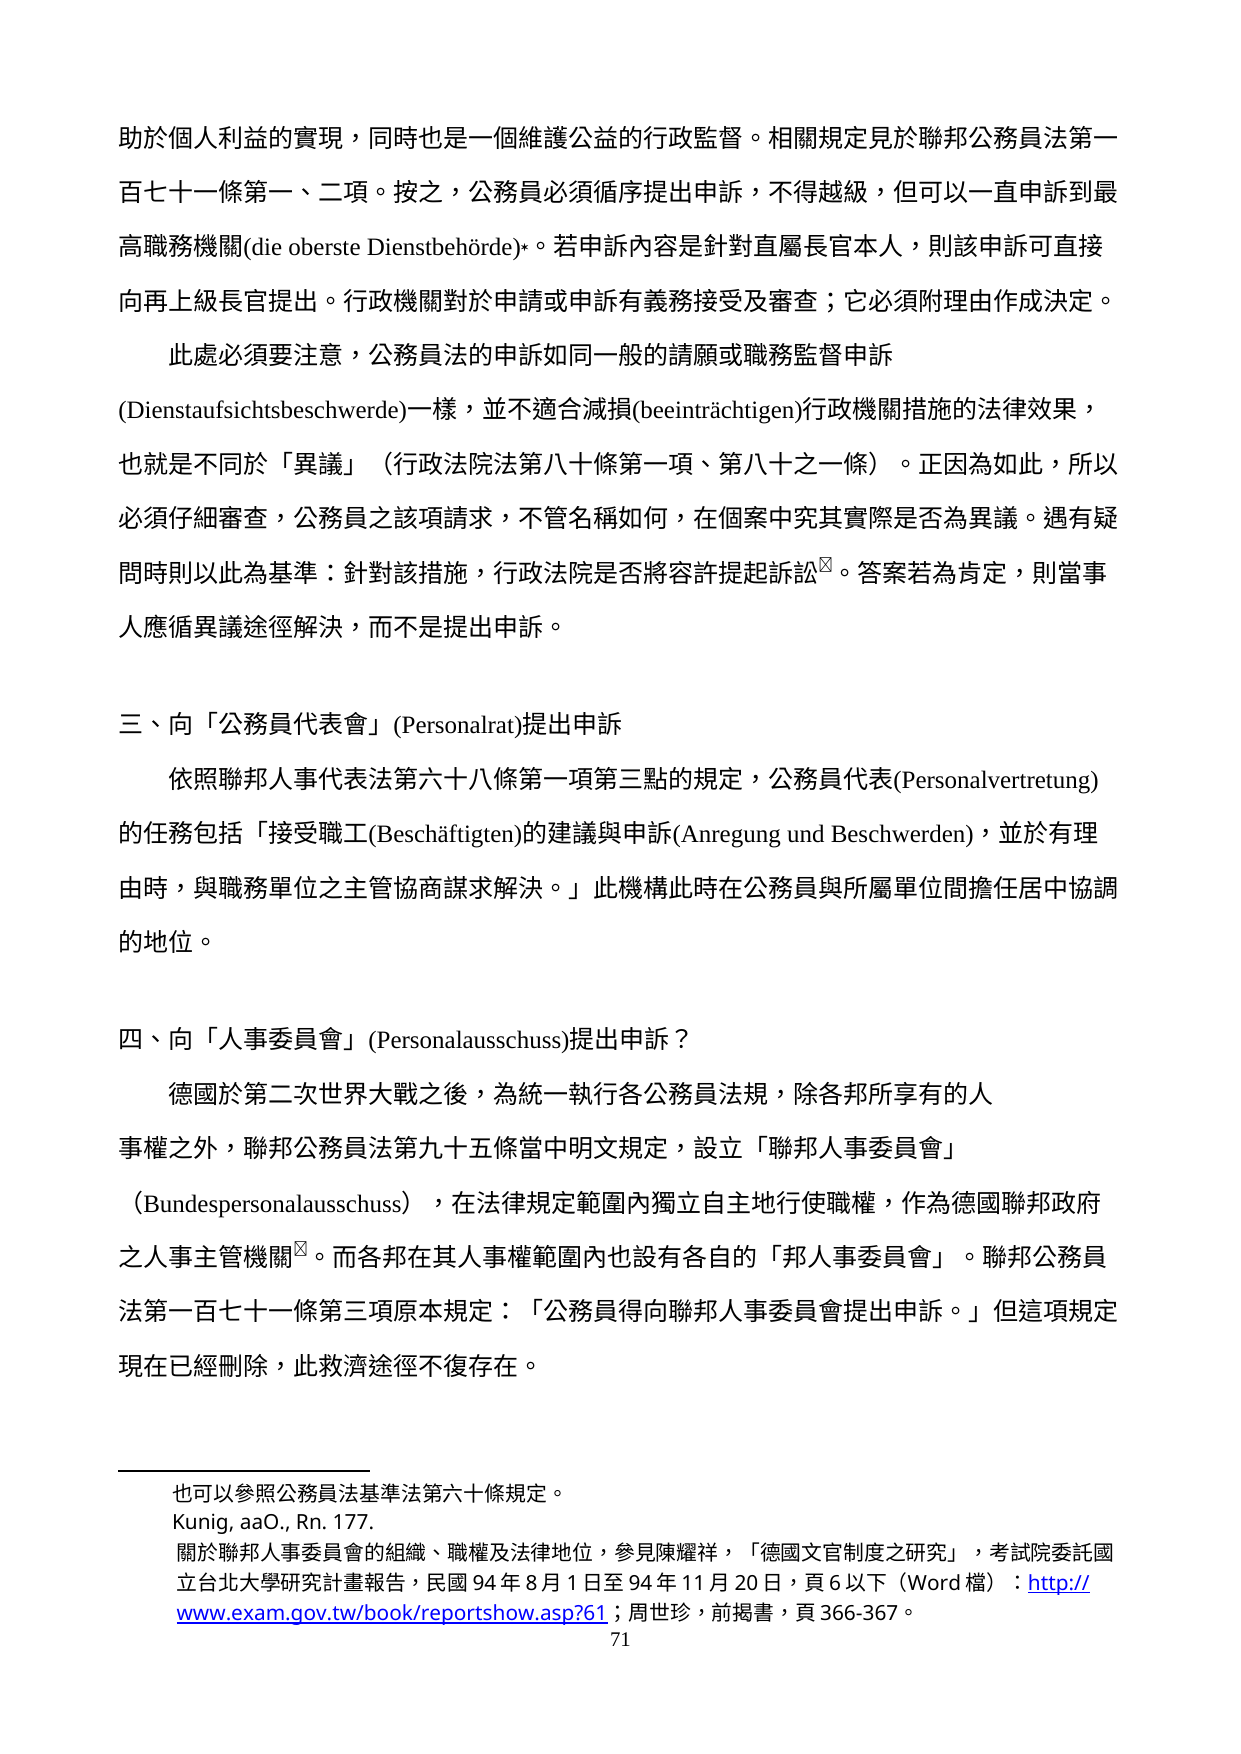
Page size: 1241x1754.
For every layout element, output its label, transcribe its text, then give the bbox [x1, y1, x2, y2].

text 德國於第二次世界大戰之後，為統一執行各公務員法規，除各邦所享有的人 [118, 1074, 1122, 1111]
text 關於聯邦人事委員會的組織、職權及法律地位，參見陳耀祥，「德國文官制度之研究」，考試院委託國立台北大學研究計畫報告，民國94年8月1日至94年11月20日，頁6以下（Word檔）：http://www.exam.gov.tw/book/reportshow.asp?61；周世珍，前揭書，頁366-367。 [156, 1536, 1122, 1627]
text 事權之外，聯邦公務員法第九十五條當中明文規定，設立「聯邦人事委員會」 [118, 1129, 1122, 1165]
text 此處必須要注意，公務員法的申訴如同一般的請願或職務監督申訴(Dienstaufsichtsbeschwerde)一樣，並不適合減損(beeinträchtigen)行政機關措施的法律效果，也就是不同於「異議」（行政法院法第八十條第一項、第八十之一條）。正因為如此，所以必須仔細審查，公務員之該項請求，不管名稱如何，在個案中究其實際是否為異議。遇有疑問時則以此為基準：針對該措施，行政法院是否將容許提起訴訟。答案若為肯定，則當事人應循異議途徑解決，而不是提出申訴。 [118, 336, 1122, 644]
text 四、向「人事委員會」(Personalausschuss)提出申訴？ [118, 1020, 1122, 1056]
text （Bundespersonalausschuss），在法律規定範圍內獨立自主地行使職權，作為德國聯邦政府之人事主管機關。而各邦在其人事權範圍內也設有各自的「邦人事委員會」。聯邦公務員法第一百七十一條第三項原本規定：「公務員得向聯邦人事委員會提出申訴。」但這項規定現在已經刪除，此救濟途徑不復存在。 [118, 1183, 1122, 1382]
text 三、向「公務員代表會」(Personalrat)提出申訴 [118, 705, 1122, 741]
text Kunig, aaO., Rn. 177. [118, 1507, 1122, 1536]
text 助於個人利益的實現，同時也是一個維護公益的行政監督。相關規定見於聯邦公務員法第一百七十一條第一、二項。按之，公務員必須循序提出申訴，不得越級，但可以一直申訴到最高職務機關(die oberste Dienstbehörde)。若申訴內容是針對直屬長官本人，則該申訴可直接向再上級長官提出。行政機關對於申請或申訴有義務接受及審查；它必須附理由作成決定。 [118, 118, 1122, 317]
text 也可以參照公務員法基準法第六十條規定。 [118, 1477, 1122, 1507]
text 依照聯邦人事代表法第六十八條第一項第三點的規定，公務員代表(Personalvertretung)的任務包括「接受職工(Beschäftigten)的建議與申訴(Anregung und Beschwerden)，並於有理由時，與職務單位之主管協商謀求解決。」此機構此時在公務員與所屬單位間擔任居中協調的地位。 [118, 759, 1122, 959]
